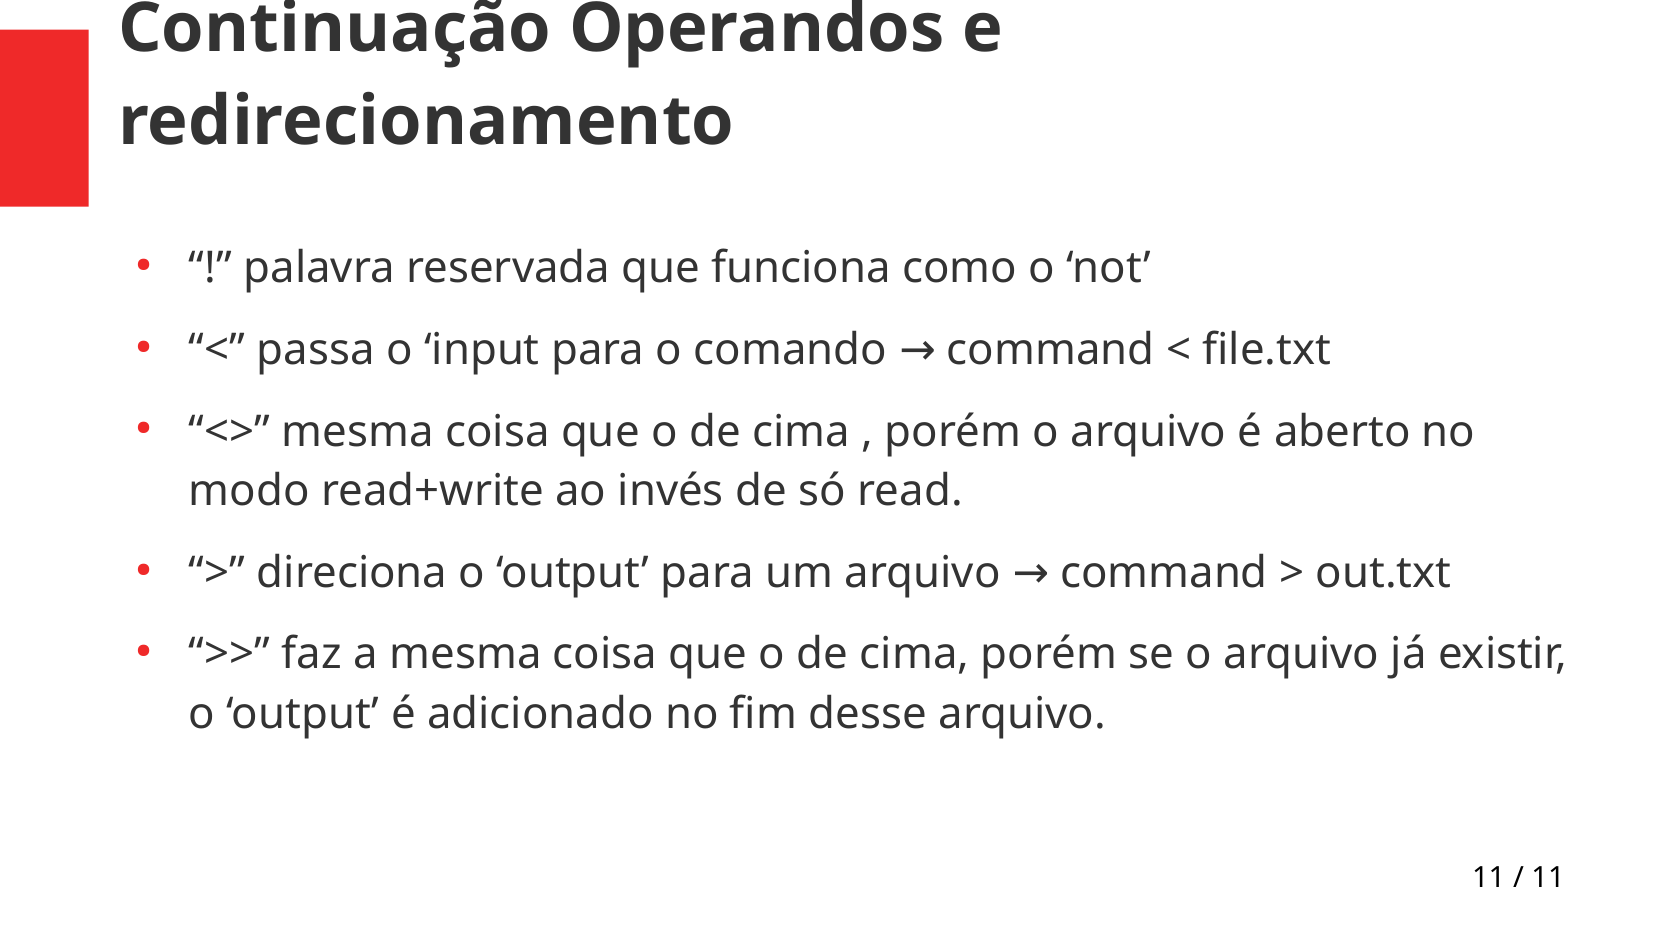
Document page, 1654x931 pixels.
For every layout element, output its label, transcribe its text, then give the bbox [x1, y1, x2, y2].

title Continuação Operandos e redirecionamento [118, 0, 1595, 236]
list “!” palavra reservada que funciona como o ‘not’ “<” passa o ‘input para o comando → command < file.txt “<>” mesma coisa que o de cima , porém o arquivo é aberto no modo read+write ao invés de só read. “>” direciona o ‘output’ para um arquivo → command > out.txt “>>” faz a mesma coisa que o de cima, porém se o arquivo já existir, o ‘output’ é adicionado no fim desse arquivo. [118, 236, 1595, 798]
